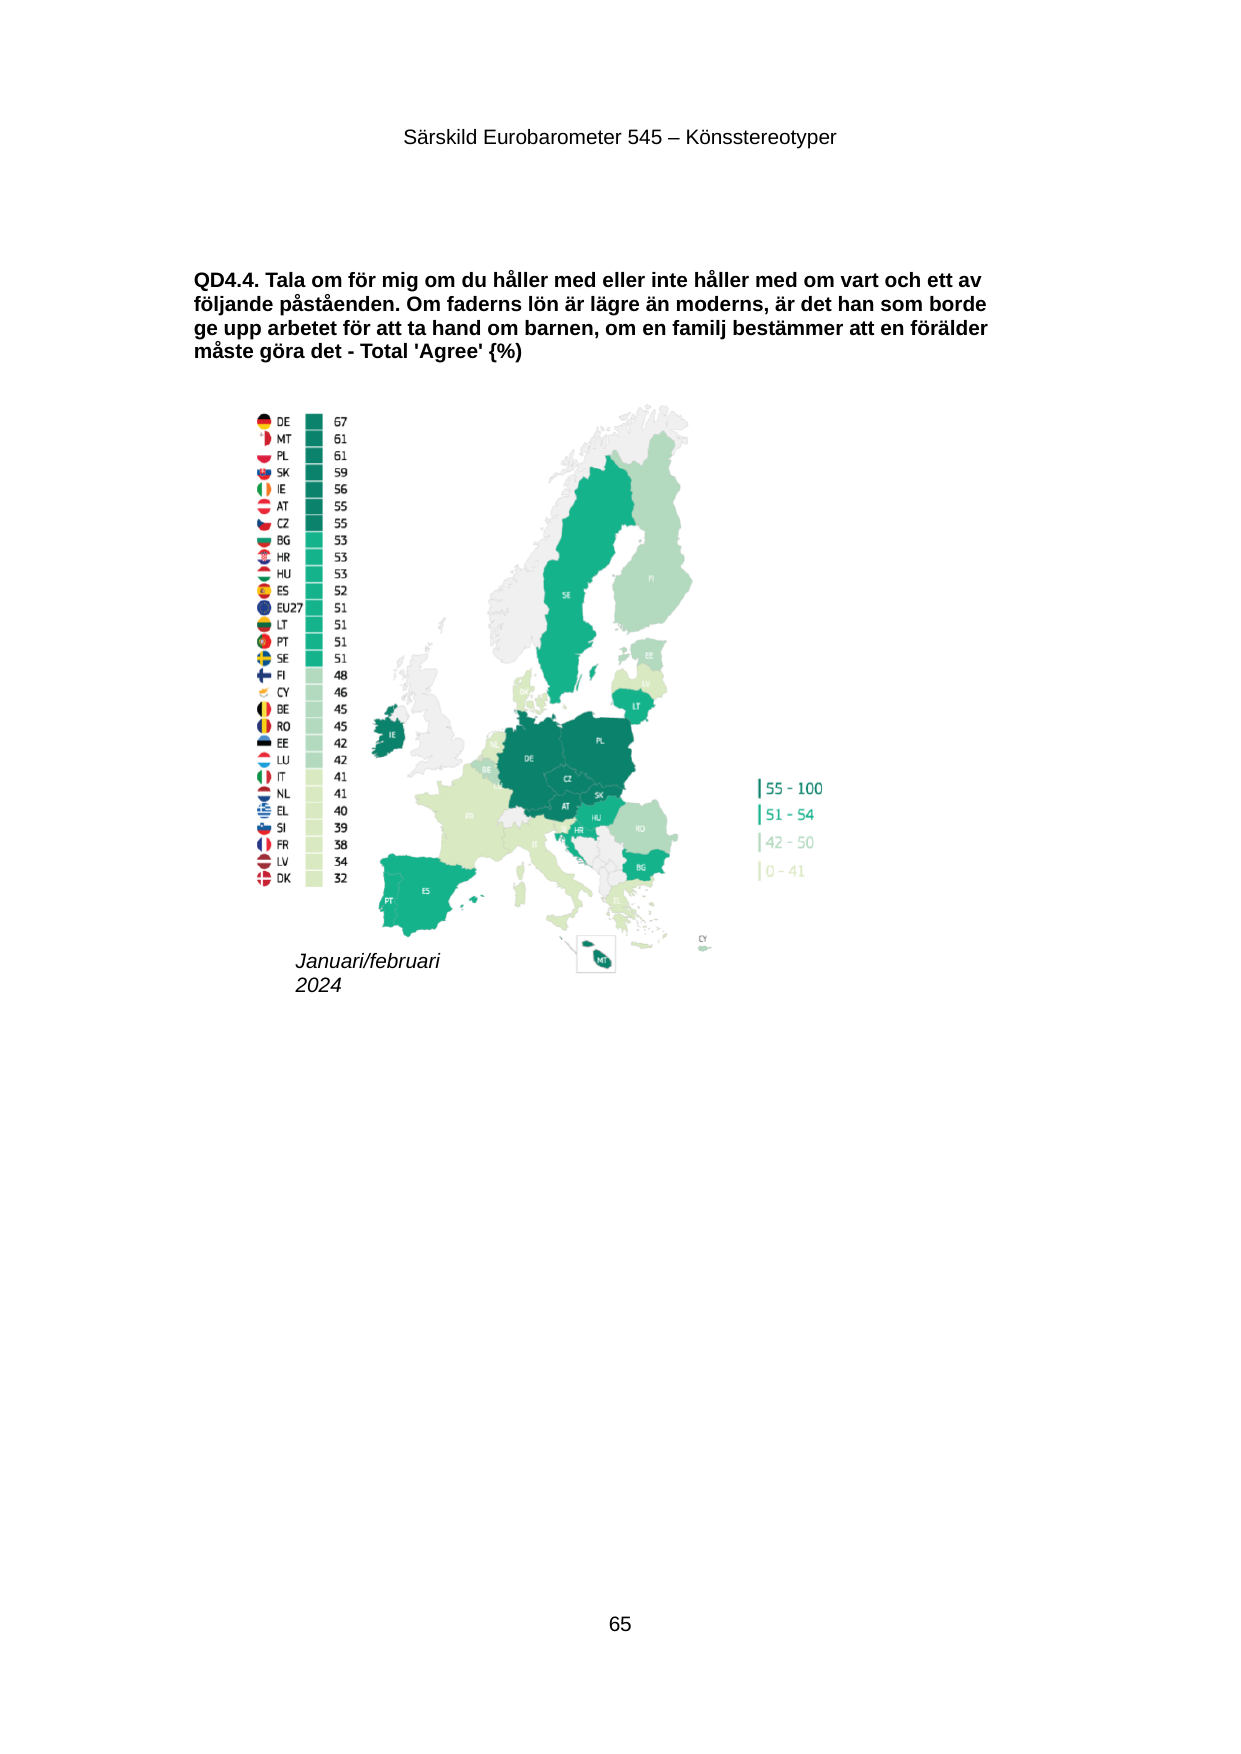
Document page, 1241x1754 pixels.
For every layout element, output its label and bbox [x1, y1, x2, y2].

picture [243, 398, 835, 974]
